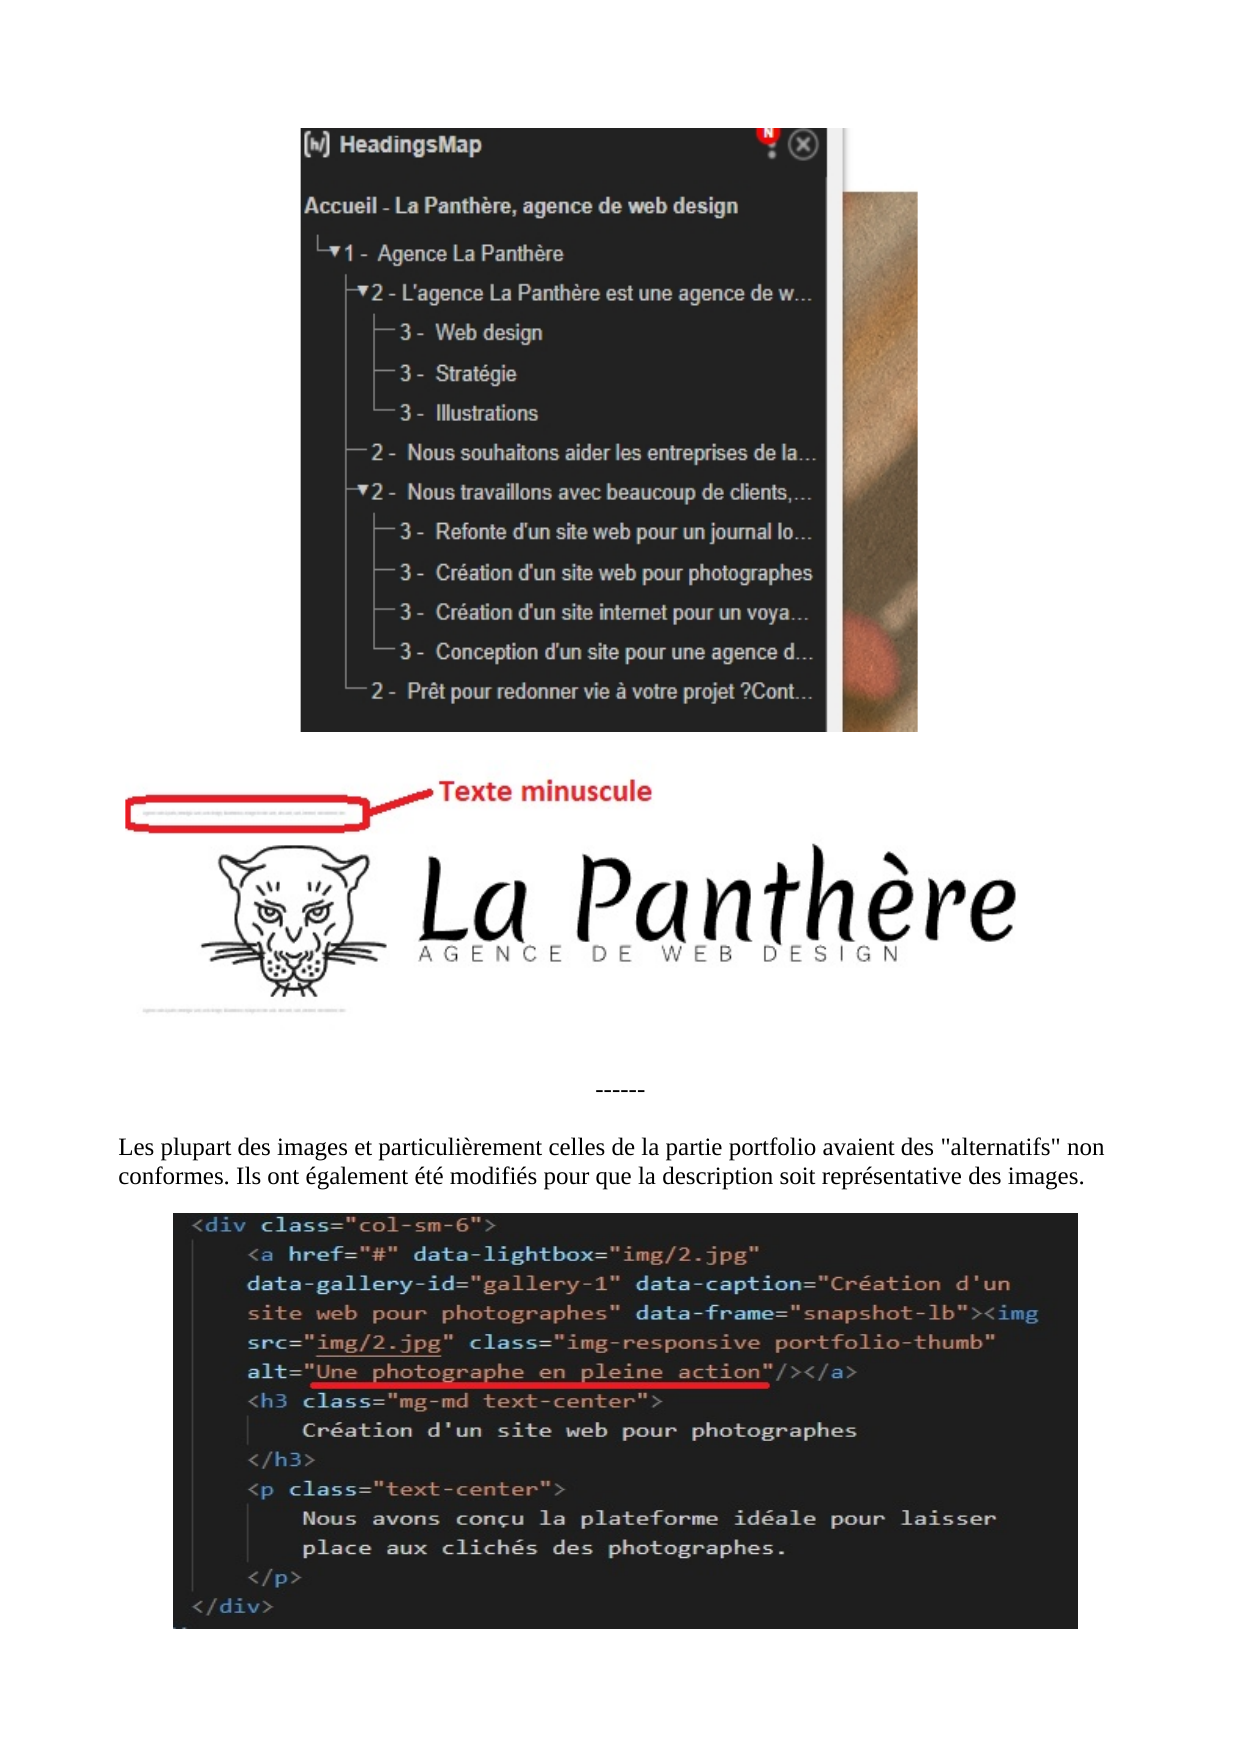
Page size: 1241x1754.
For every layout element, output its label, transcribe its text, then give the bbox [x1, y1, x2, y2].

text Les plupart des images et particulièrement celles de la partie portfolio avaient des "alternatifs" non conformes. Ils ont également été modifiés pour que la description soit représentative des images. [118, 1132, 1122, 1189]
text ------ [118, 1075, 1122, 1103]
picture [125, 760, 1115, 1075]
picture [300, 128, 918, 732]
picture [173, 1213, 1078, 1629]
